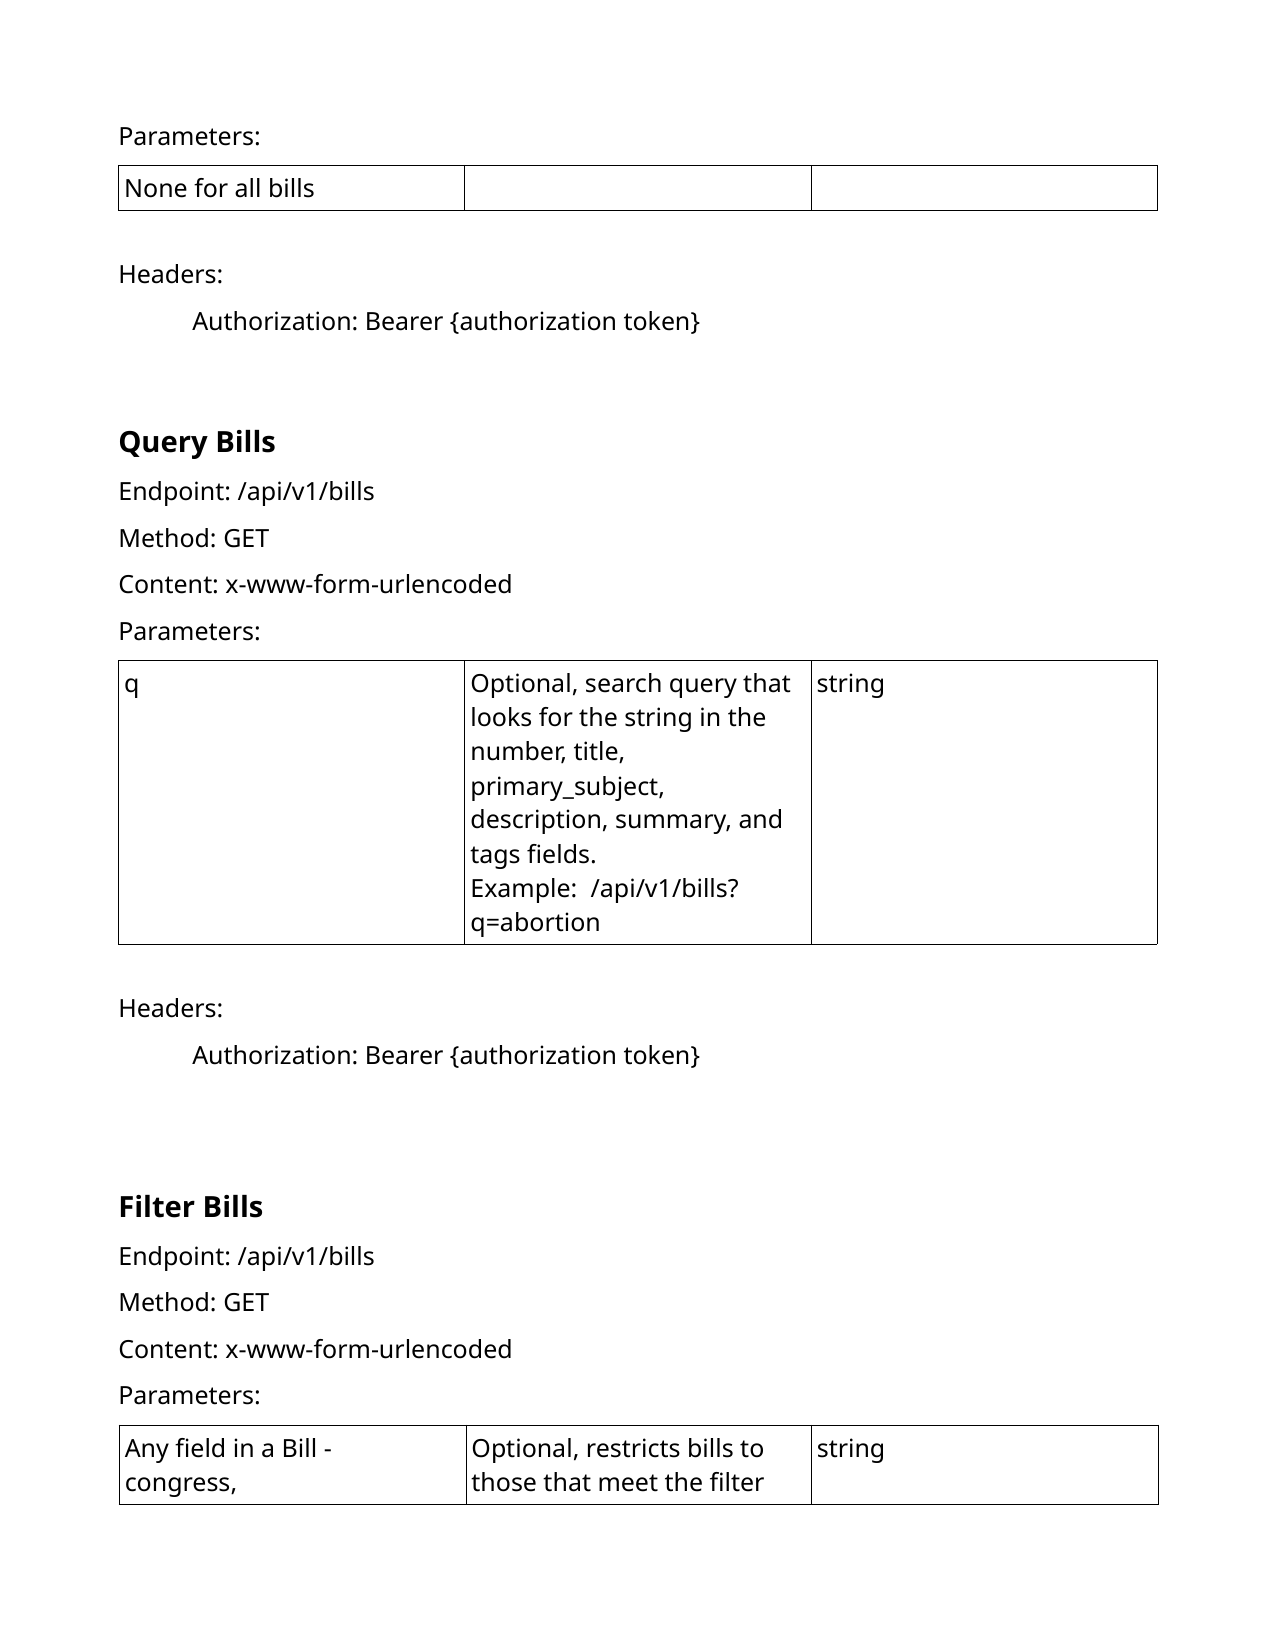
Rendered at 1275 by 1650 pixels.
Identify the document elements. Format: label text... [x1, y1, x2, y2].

text Content: x-www-form-urlencoded [118, 567, 1157, 601]
text Parameters: [118, 1378, 1157, 1412]
text Parameters: [118, 613, 1157, 648]
subtitle Query Bills [118, 422, 1157, 461]
text Endpoint: /api/v1/bills [118, 1238, 1157, 1272]
text Headers: [118, 991, 1157, 1025]
text Endpoint: /api/v1/bills [118, 474, 1157, 508]
text Method: GET [118, 1285, 1157, 1319]
text Method: GET [118, 520, 1157, 554]
table_header string [812, 1426, 1158, 1504]
table_header [812, 166, 1157, 210]
table_header string [812, 661, 1157, 944]
text Authorization: Bearer {authorization token} [118, 1037, 1157, 1071]
table_header Any field in a Bill - congress, [120, 1426, 466, 1504]
text Content: x-www-form-urlencoded [118, 1331, 1157, 1366]
text Parameters: [118, 118, 1157, 152]
subtitle Filter Bills [118, 1186, 1157, 1226]
table_header [465, 166, 811, 210]
table_header Optional, restricts bills to those that meet the filter [467, 1426, 811, 1504]
table_header Optional, search query that looks for the string in the number, title, primary_subject, description, summary, and tags fields. Example: /api/v1/bills?q=abortion [465, 661, 811, 944]
text Authorization: Bearer {authorization token} [118, 303, 1157, 338]
table_header None for all bills [119, 166, 464, 210]
text Headers: [118, 257, 1157, 291]
table_header q [119, 661, 464, 944]
